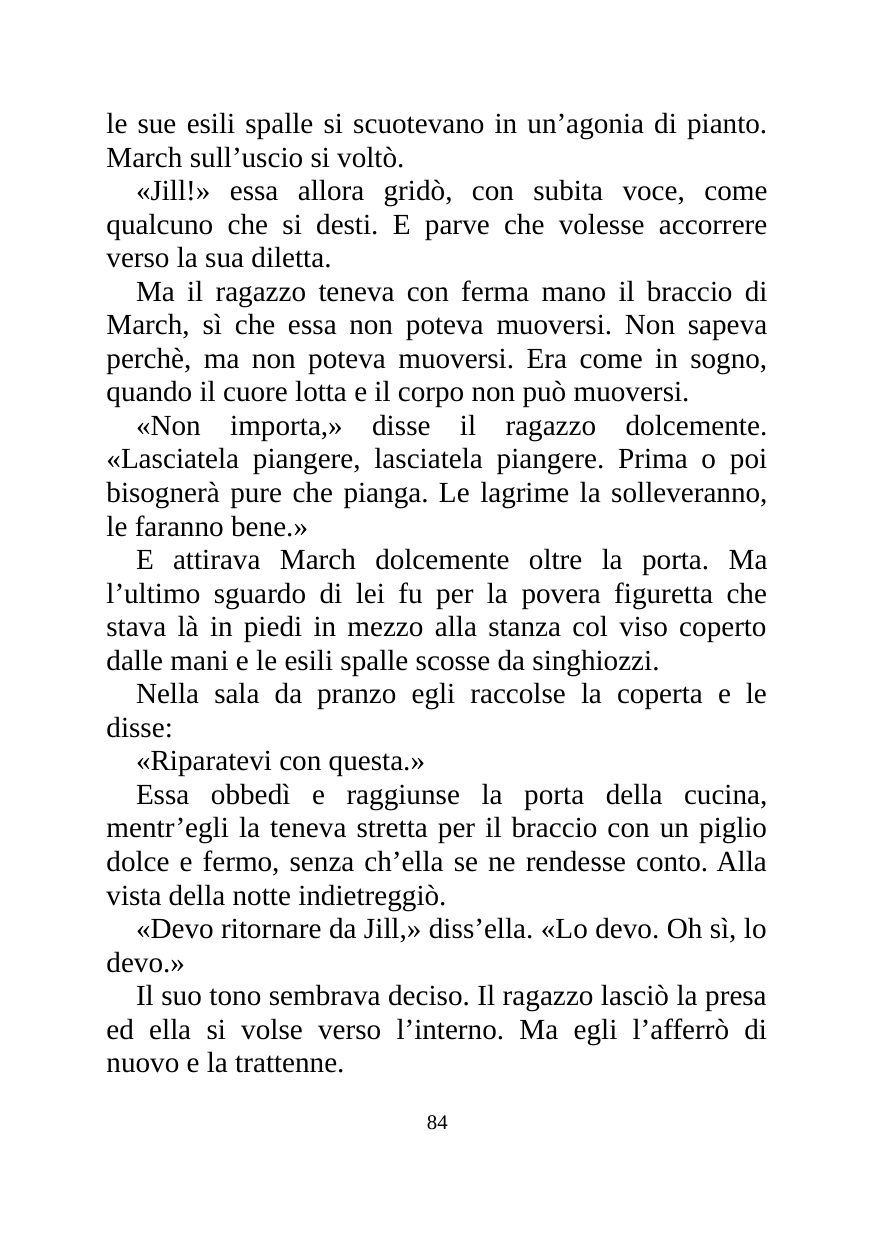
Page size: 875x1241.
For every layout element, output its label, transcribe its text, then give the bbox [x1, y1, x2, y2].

text Essa obbedì e raggiunse la porta della cucina, mentr’egli la teneva stretta per il braccio con un piglio dolce e fermo, senza ch’ella se ne rendesse conto. Alla vista della notte indietreggiò. [106, 777, 768, 911]
text «Non importa,» disse il ragazzo dolcemente. «Lasciatela piangere, lasciatela piangere. Prima o poi bisognerà pure che pianga. Le lagrime la solleveranno, le faranno bene.» [106, 408, 768, 542]
text Nella sala da pranzo egli raccolse la coperta e le disse: [106, 676, 768, 743]
text Il suo tono sembrava deciso. Il ragazzo lasciò la presa ed ella si volse verso l’interno. Ma egli l’afferrò di nuovo e la trattenne. [106, 978, 768, 1079]
text E attirava March dolcemente oltre la porta. Ma l’ultimo sguardo di lei fu per la povera figuretta che stava là in piedi in mezzo alla stanza col viso coperto dalle mani e le esili spalle scosse da singhiozzi. [106, 542, 768, 676]
text le sue esili spalle si scuotevano in un’agonia di pianto. March sull’uscio si voltò. [106, 106, 768, 173]
text «Devo ritornare da Jill,» diss’ella. «Lo devo. Oh sì, lo devo.» [106, 911, 768, 978]
text Ma il ragazzo teneva con ferma mano il braccio di March, sì che essa non poteva muoversi. Non sapeva perchè, ma non poteva muoversi. Era come in sogno, quando il cuore lotta e il corpo non può muoversi. [106, 274, 768, 408]
text «Jill!» essa allora gridò, con subita voce, come qualcuno che si desti. E parve che volesse accorrere verso la sua diletta. [106, 173, 768, 274]
text «Riparatevi con questa.» [106, 743, 768, 777]
